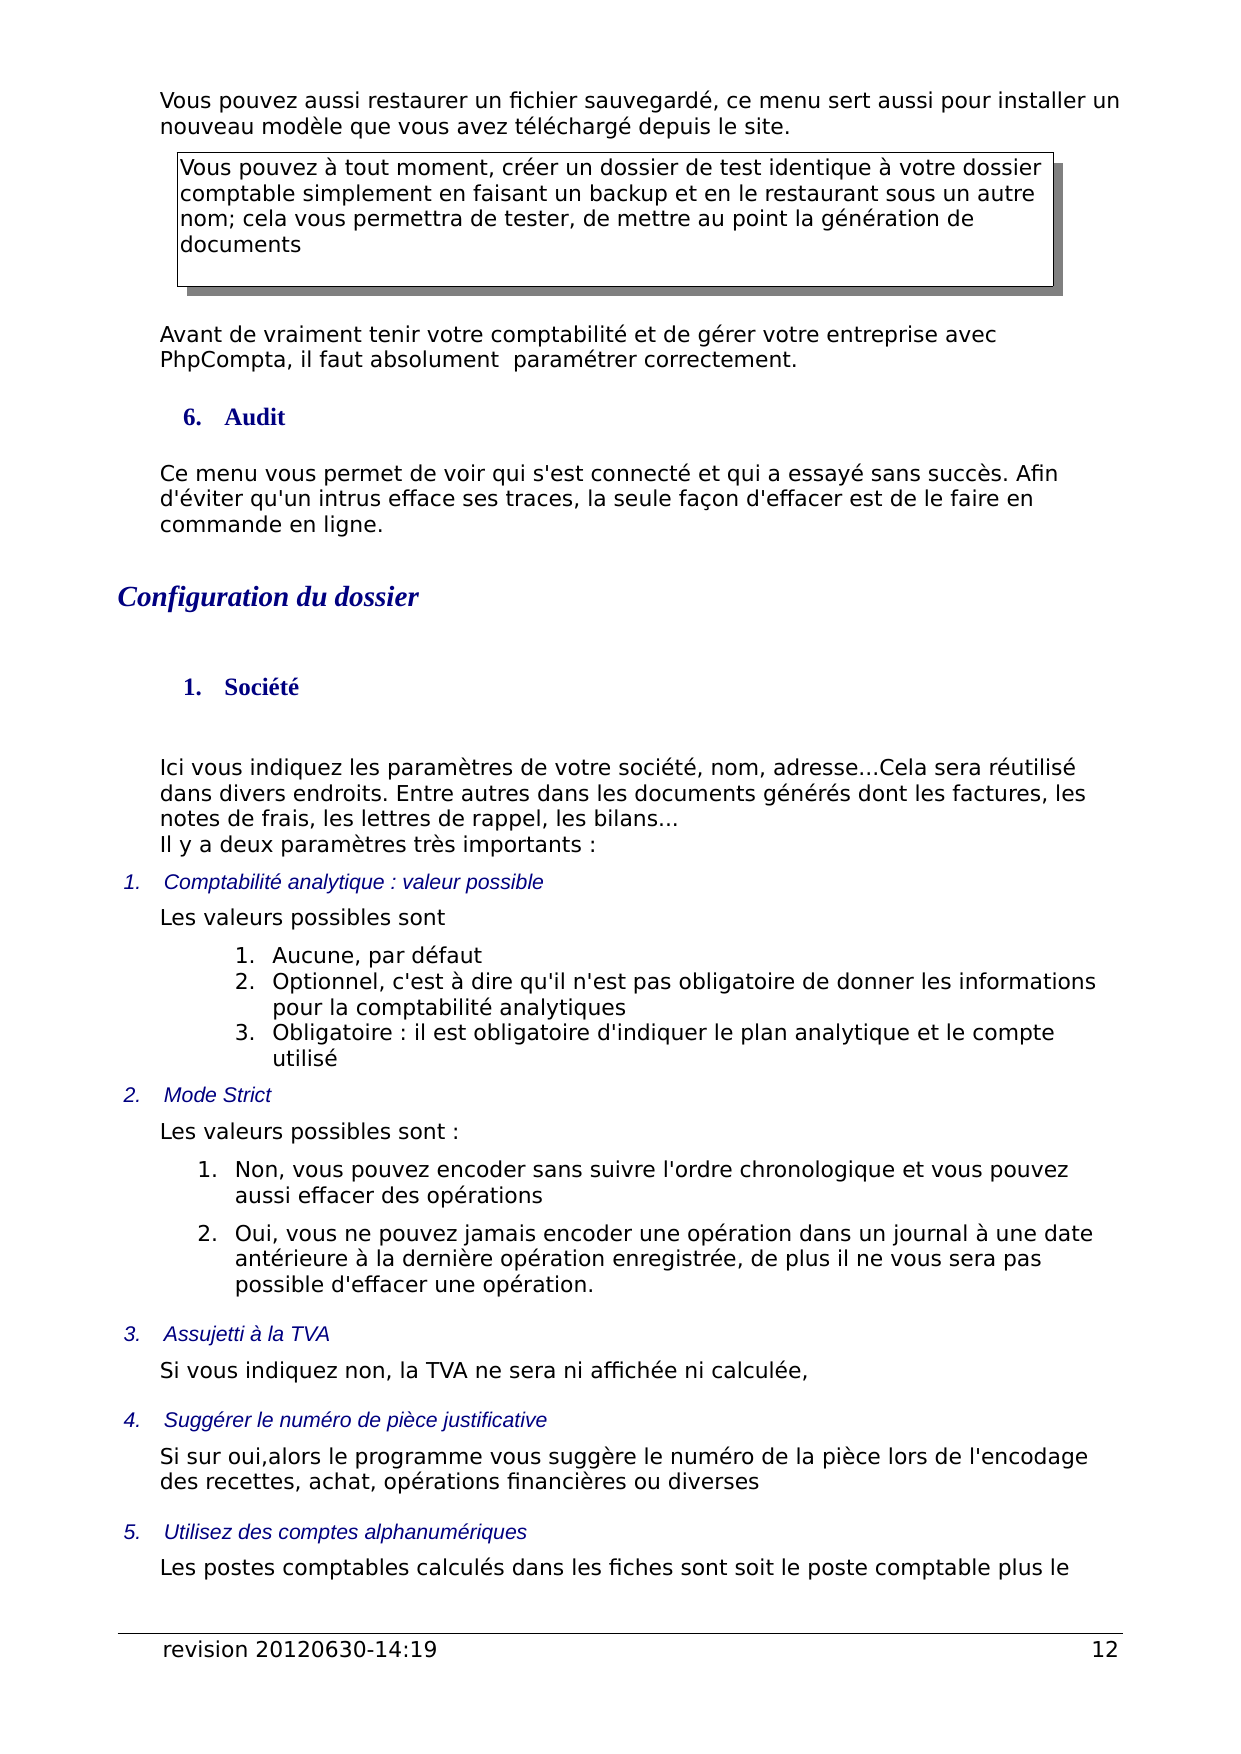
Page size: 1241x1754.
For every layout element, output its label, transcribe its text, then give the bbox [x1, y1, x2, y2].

text Ici vous indiquez les paramètres de votre société, nom, adresse...Cela sera réutilisé dans divers endroits. Entre autres dans les documents générés dont les factures, les notes de frais, les lettres de rappel, les bilans... [159, 755, 1123, 832]
text Les valeurs possibles sont : [159, 1119, 1123, 1145]
subtitle Utilisez des comptes alphanumériques [117, 1519, 1123, 1544]
list Optionnel, c'est à dire qu'il n'est pas obligatoire de donner les informations pour la comptabilité analytiques [234, 969, 1123, 1020]
text Vous pouvez aussi restaurer un fichier sauvegardé, ce menu sert aussi pour installer un nouveau modèle que vous avez téléchargé depuis le site. [159, 88, 1123, 139]
list Obligatoire : il est obligatoire d'indiquer le plan analytique et le compte utilisé [234, 1020, 1123, 1071]
subtitle Mode Strict [117, 1083, 1123, 1107]
subtitle Société [177, 672, 1123, 700]
text Avant de vraiment tenir votre comptabilité et de gérer votre entreprise avec PhpCompta, il faut absolument paramétrer correctement. [159, 322, 1123, 373]
list Oui, vous ne pouvez jamais encoder une opération dans un journal à une date antérieure à la dernière opération enregistrée, de plus il ne vous sera pas possible d'effacer une opération. [197, 1221, 1123, 1297]
subtitle Assujetti à la TVA [117, 1322, 1123, 1346]
text documents [178, 229, 1053, 257]
subtitle Suggérer le numéro de pièce justificative [117, 1408, 1123, 1432]
text Vous pouvez à tout moment, créer un dossier de test identique à votre dossier comptable simplement en faisant un backup et en le restaurant sous un autre nom; cela vous permettra de tester, de mettre au point la génération de [178, 153, 1053, 229]
text Les postes comptables calculés dans les fiches sont soit le poste comptable plus le [159, 1555, 1123, 1581]
text Les valeurs possibles sont [159, 906, 1123, 931]
list Aucune, par défaut [234, 943, 1123, 969]
subtitle Configuration du dossier [117, 579, 1123, 613]
text Ce menu vous permet de voir qui s'est connecté et qui a essayé sans succès. Afin d'éviter qu'un intrus efface ses traces, la seule façon d'effacer est de le faire en commande en ligne. [159, 461, 1123, 537]
text Il y a deux paramètres très importants : [159, 832, 1123, 857]
subtitle Comptabilité analytique : valeur possible [117, 869, 1123, 894]
list Non, vous pouvez encoder sans suivre l'ordre chronologique et vous pouvez aussi effacer des opérations [197, 1157, 1123, 1208]
text Si vous indiquez non, la TVA ne sera ni affichée ni calculée, [159, 1358, 1123, 1383]
text Si sur oui,alors le programme vous suggère le numéro de la pièce lors de l'encodage des recettes, achat, opérations financières ou diverses [159, 1444, 1123, 1495]
subtitle Audit [177, 402, 1123, 431]
